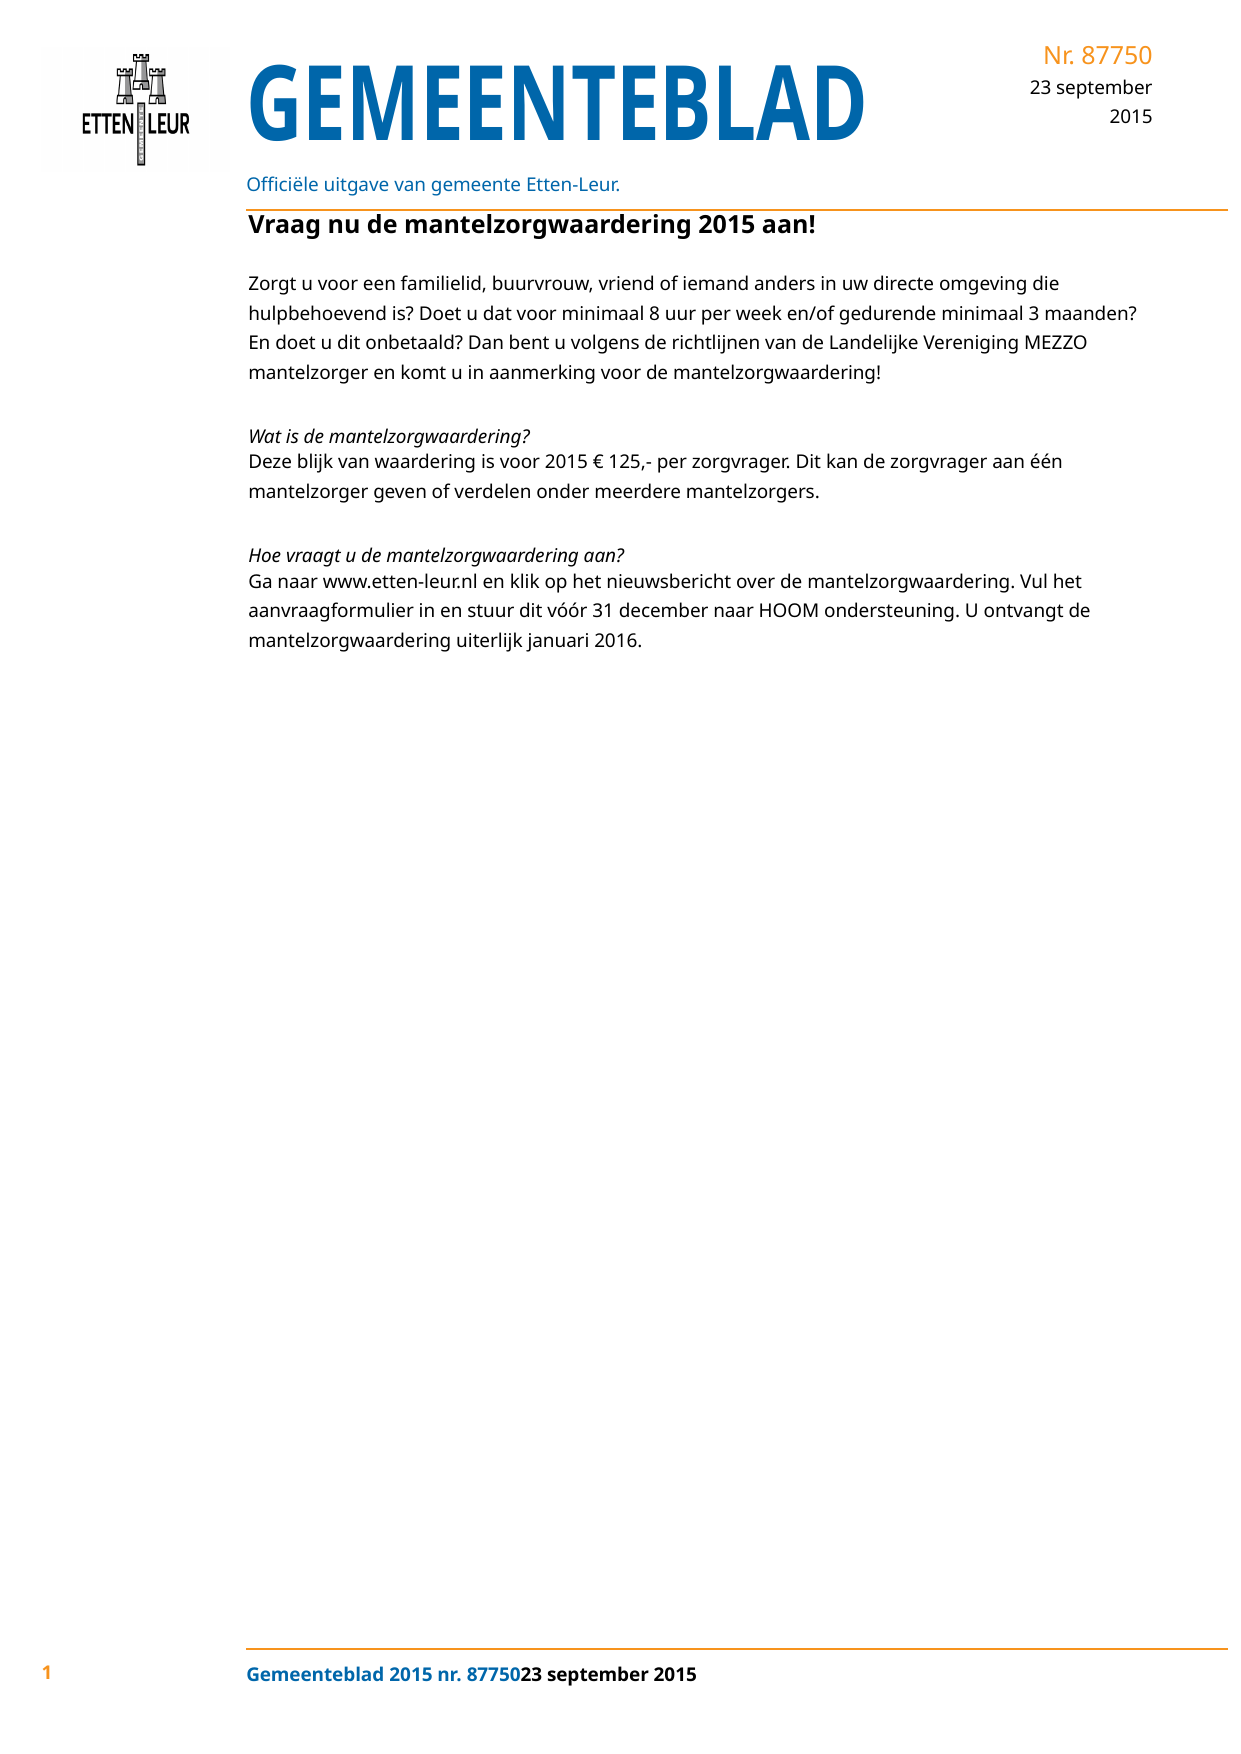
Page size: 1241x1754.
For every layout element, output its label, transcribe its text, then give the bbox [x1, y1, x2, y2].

text Ga naar www.etten-leur.nl en klik op het nieuwsbericht over de mantelzorgwaardering. Vul het aanvraagformulier in en stuur dit vóór 31 december naar HOOM ondersteuning. U ontvangt de mantelzorgwaardering uiterlijk januari 2016. [248, 568, 1152, 653]
text Zorgt u voor een familielid, buurvrouw, vriend of iemand anders in uw directe omgeving die hulpbehoevend is? Doet u dat voor minimaal 8 uur per week en/of gedurende minimaal 3 maanden? En doet u dit onbetaald? Dan bent u volgens de richtlijnen van de Landelijke Vereniging MEZZO mantelzorger en komt u in aanmerking voor de mantelzorgwaardering! [248, 270, 1152, 385]
text Wat is de mantelzorgwaardering? [248, 423, 1152, 449]
picture [41, 47, 231, 172]
text Hoe vraagt u de mantelzorgwaardering aan? [248, 542, 1152, 568]
text Vraag nu de mantelzorgwaardering 2015 aan! [248, 211, 1152, 241]
text Deze blijk van waardering is voor 2015 € 125,- per zorgvrager. Dit kan de zorgvrager aan één mantelzorger geven of verdelen onder meerdere mantelzorgers. [248, 449, 1152, 504]
